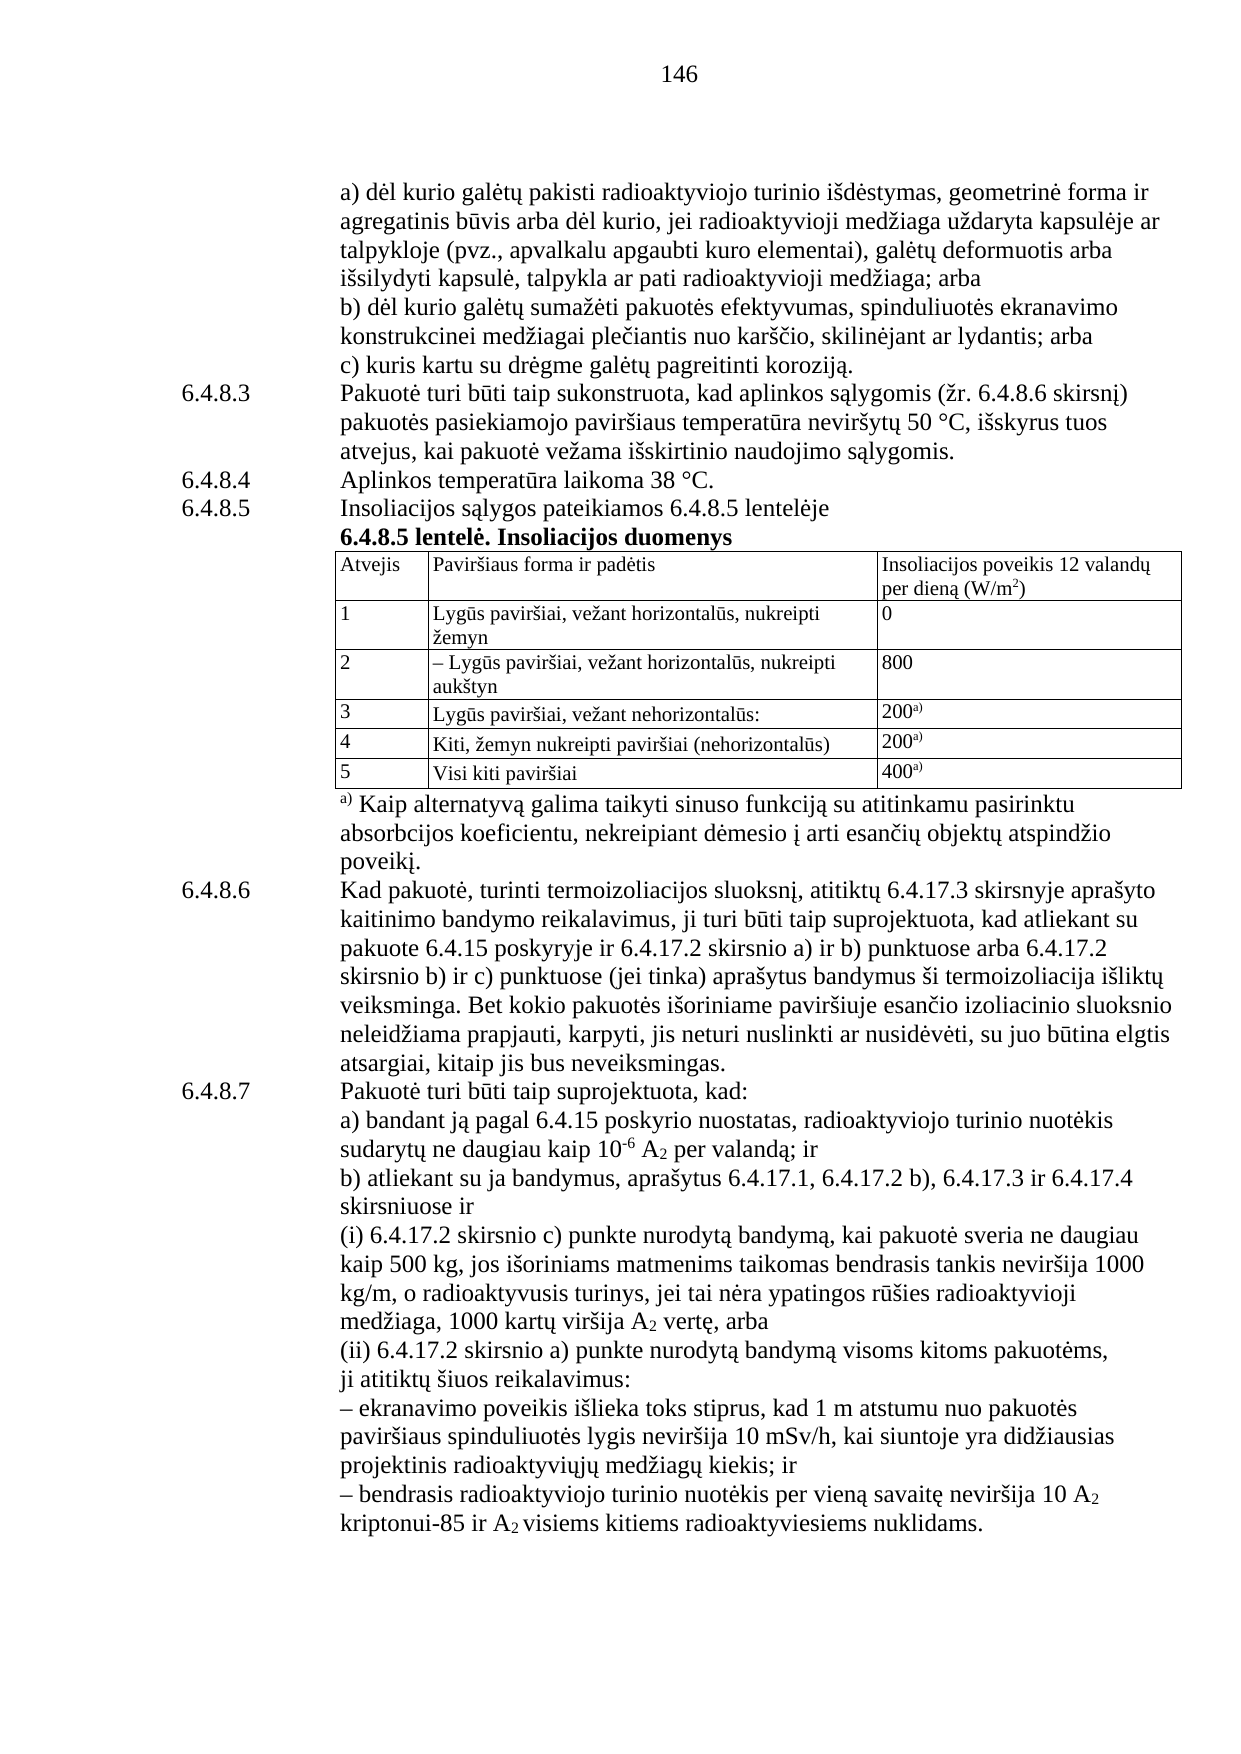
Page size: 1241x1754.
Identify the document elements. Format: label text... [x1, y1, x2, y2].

table_cell [332, 522, 336, 551]
table_cell 1 [336, 601, 428, 649]
table_cell 5 [336, 759, 428, 788]
table_cell 3 [336, 700, 428, 728]
table_cell [332, 1364, 336, 1393]
table_cell [332, 350, 336, 378]
table_cell [177, 350, 181, 378]
table_cell [177, 1335, 181, 1364]
table_cell [177, 522, 181, 551]
table_cell [177, 1220, 336, 1335]
table_cell 2 [336, 650, 428, 698]
table_cell Lygūs paviršiai, vežant nehorizontalūs: [429, 700, 877, 728]
table_cell 400a) [878, 759, 1181, 788]
table_cell [177, 1364, 181, 1393]
table_cell 800 [878, 650, 1181, 698]
table_cell [332, 1335, 336, 1364]
table_cell [177, 551, 335, 600]
table_cell [177, 600, 335, 649]
table_cell [177, 758, 335, 788]
table_cell 200a) [878, 729, 1181, 758]
table_cell 6.4.8.6 [177, 875, 336, 1076]
table_cell Atvejis [336, 552, 428, 600]
table_cell [177, 292, 336, 350]
table_cell Paviršiaus forma ir padėtis [429, 552, 877, 600]
table_cell 0 [878, 601, 1181, 649]
table_cell [177, 788, 336, 875]
table_cell [177, 1393, 336, 1479]
table_cell [177, 649, 335, 698]
table_cell 4 [336, 729, 428, 758]
table_cell [177, 1479, 336, 1536]
table_cell [177, 728, 335, 758]
table_cell 6.4.8.3 [177, 379, 336, 465]
table_cell [177, 177, 336, 292]
table_cell [177, 1163, 336, 1220]
table_cell [177, 699, 181, 728]
table_cell 200a) [878, 700, 1181, 728]
table_cell Visi kiti paviršiai [429, 759, 877, 788]
table_cell Kiti, žemyn nukreipti paviršiai (nehorizontalūs) [429, 729, 877, 758]
table_cell [177, 1105, 336, 1163]
